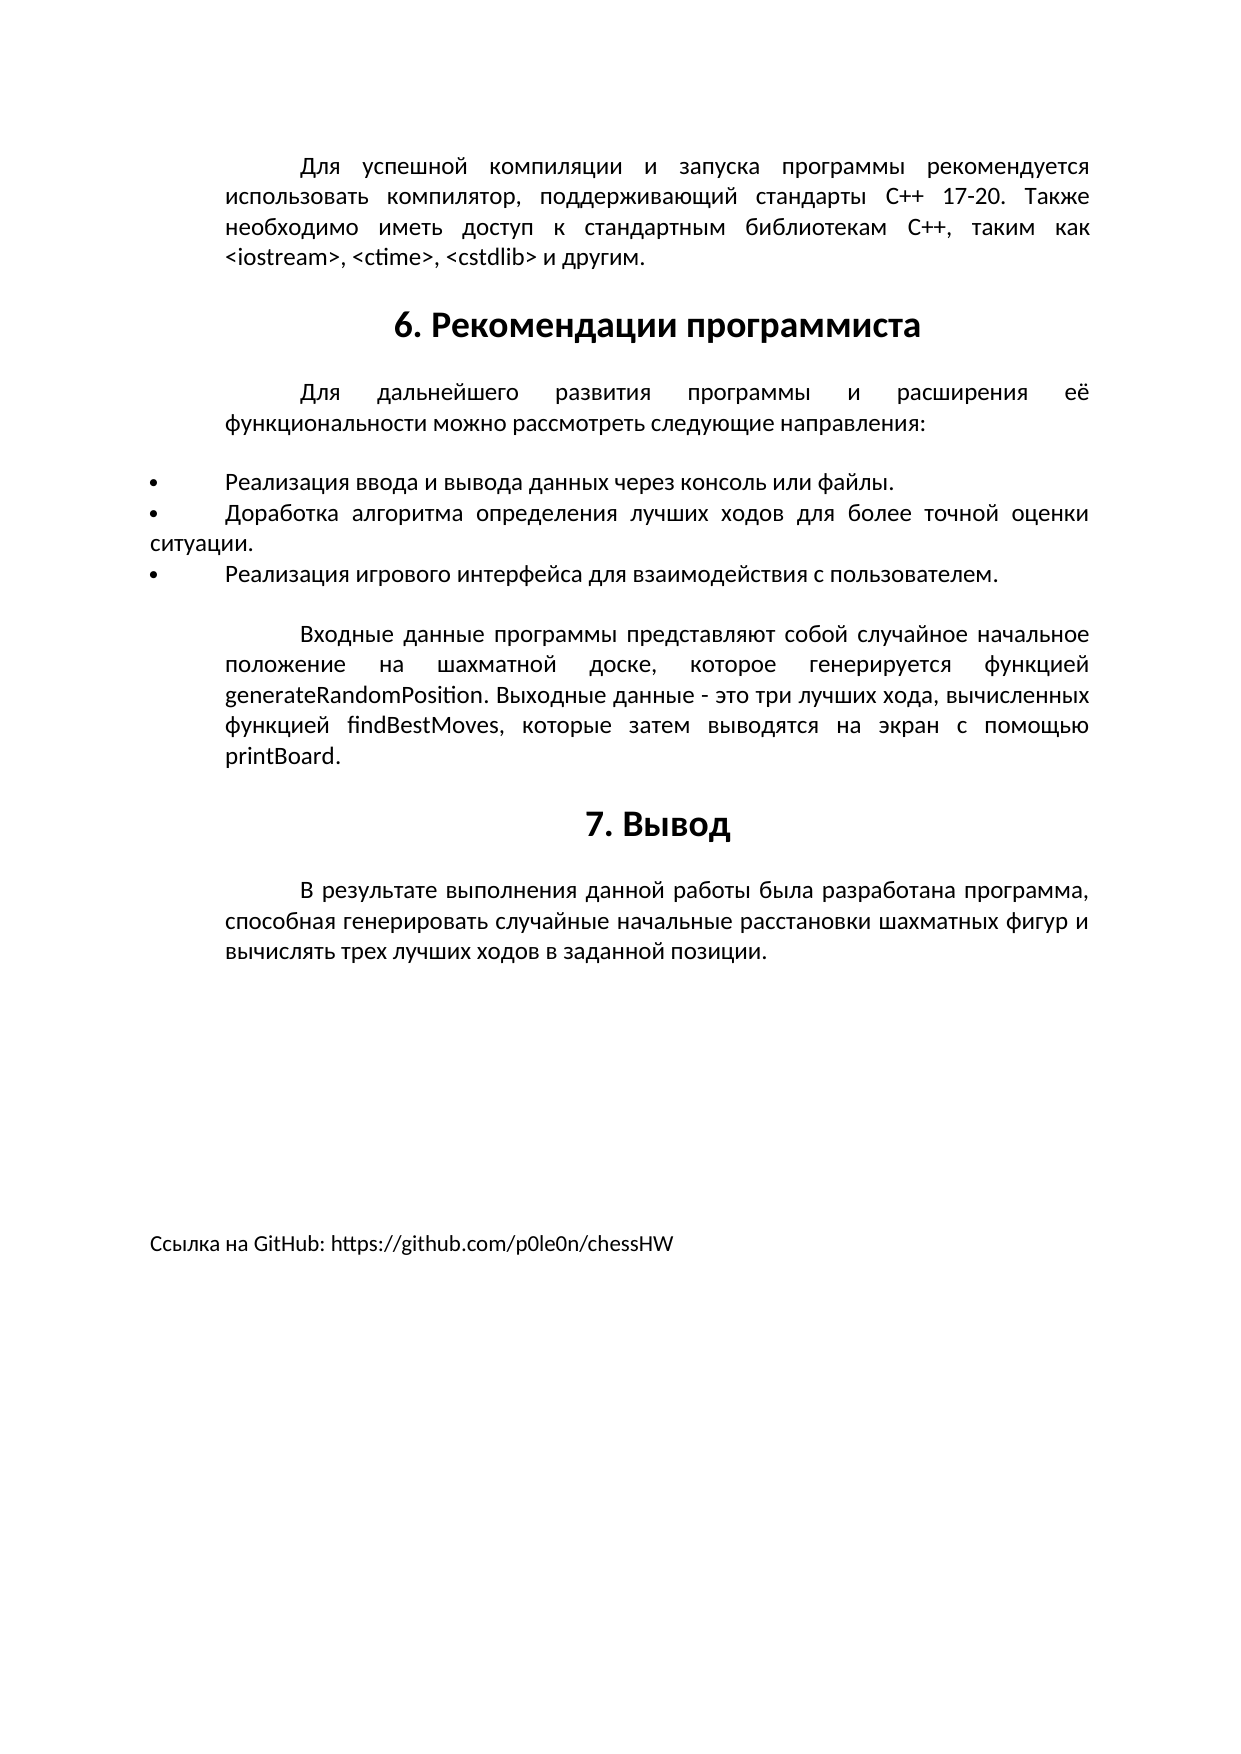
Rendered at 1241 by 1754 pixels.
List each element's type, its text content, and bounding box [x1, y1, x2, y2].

list Реализация ввода и вывода данных через консоль или файлы. [150, 466, 1090, 497]
text Входные данные программы представляют собой случайное начальное положение на шахматной доске, которое генерируется функцией generateRandomPosition. Выходные данные - это три лучших хода, вычисленных функцией findBestMoves, которые затем выводятся на экран с помощью printBoard. [225, 618, 1090, 770]
text Ссылка на GitHub: https://github.com/p0le0n/chessHW [150, 1229, 1090, 1257]
subtitle 7. Вывод [150, 799, 1090, 845]
list Доработка алгоритма определения лучших ходов для более точной оценки ситуации. [150, 497, 1090, 558]
subtitle 6. Рекомендации программиста [150, 301, 1090, 347]
list Реализация игрового интерфейса для взаимодействия с пользователем. [150, 558, 1090, 588]
text Для успешной компиляции и запуска программы рекомендуется использовать компилятор, поддерживающий стандарты C++ 17-20. Также необходимо иметь доступ к стандартным библиотекам C++, таким как <iostream>, <ctime>, <cstdlib> и другим. [225, 150, 1090, 272]
text В результате выполнения данной работы была разработана программа, способная генерировать случайные начальные расстановки шахматных фигур и вычислять трех лучших ходов в заданной позиции. [225, 874, 1090, 966]
text Для дальнейшего развития программы и расширения её функциональности можно рассмотреть следующие направления: [225, 376, 1090, 437]
